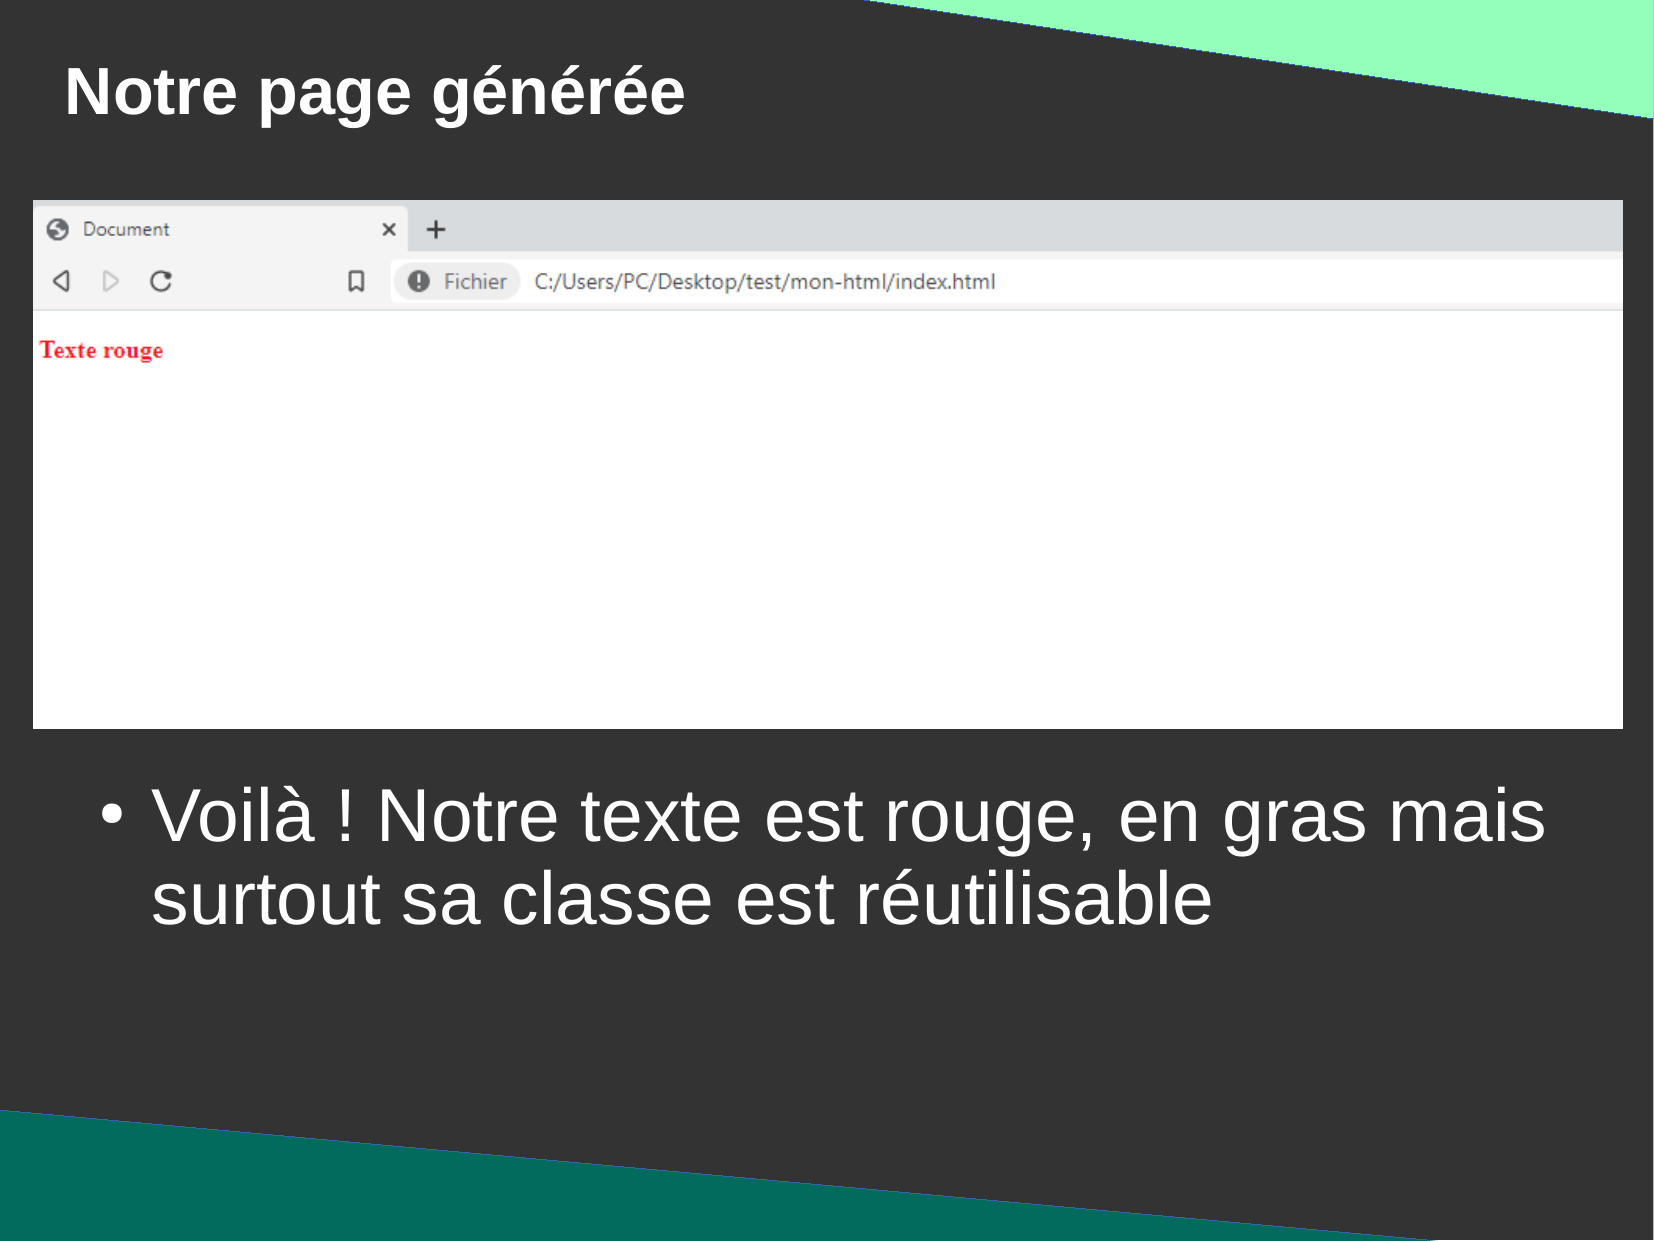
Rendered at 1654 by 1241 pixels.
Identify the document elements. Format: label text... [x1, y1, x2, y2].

title Notre page générée [64, 54, 1553, 157]
list Voilà ! Notre texte est rouge, en gras mais surtout sa classe est réutilisable [80, 773, 1605, 945]
picture [33, 200, 1623, 729]
text_box [864, 0, 1654, 119]
